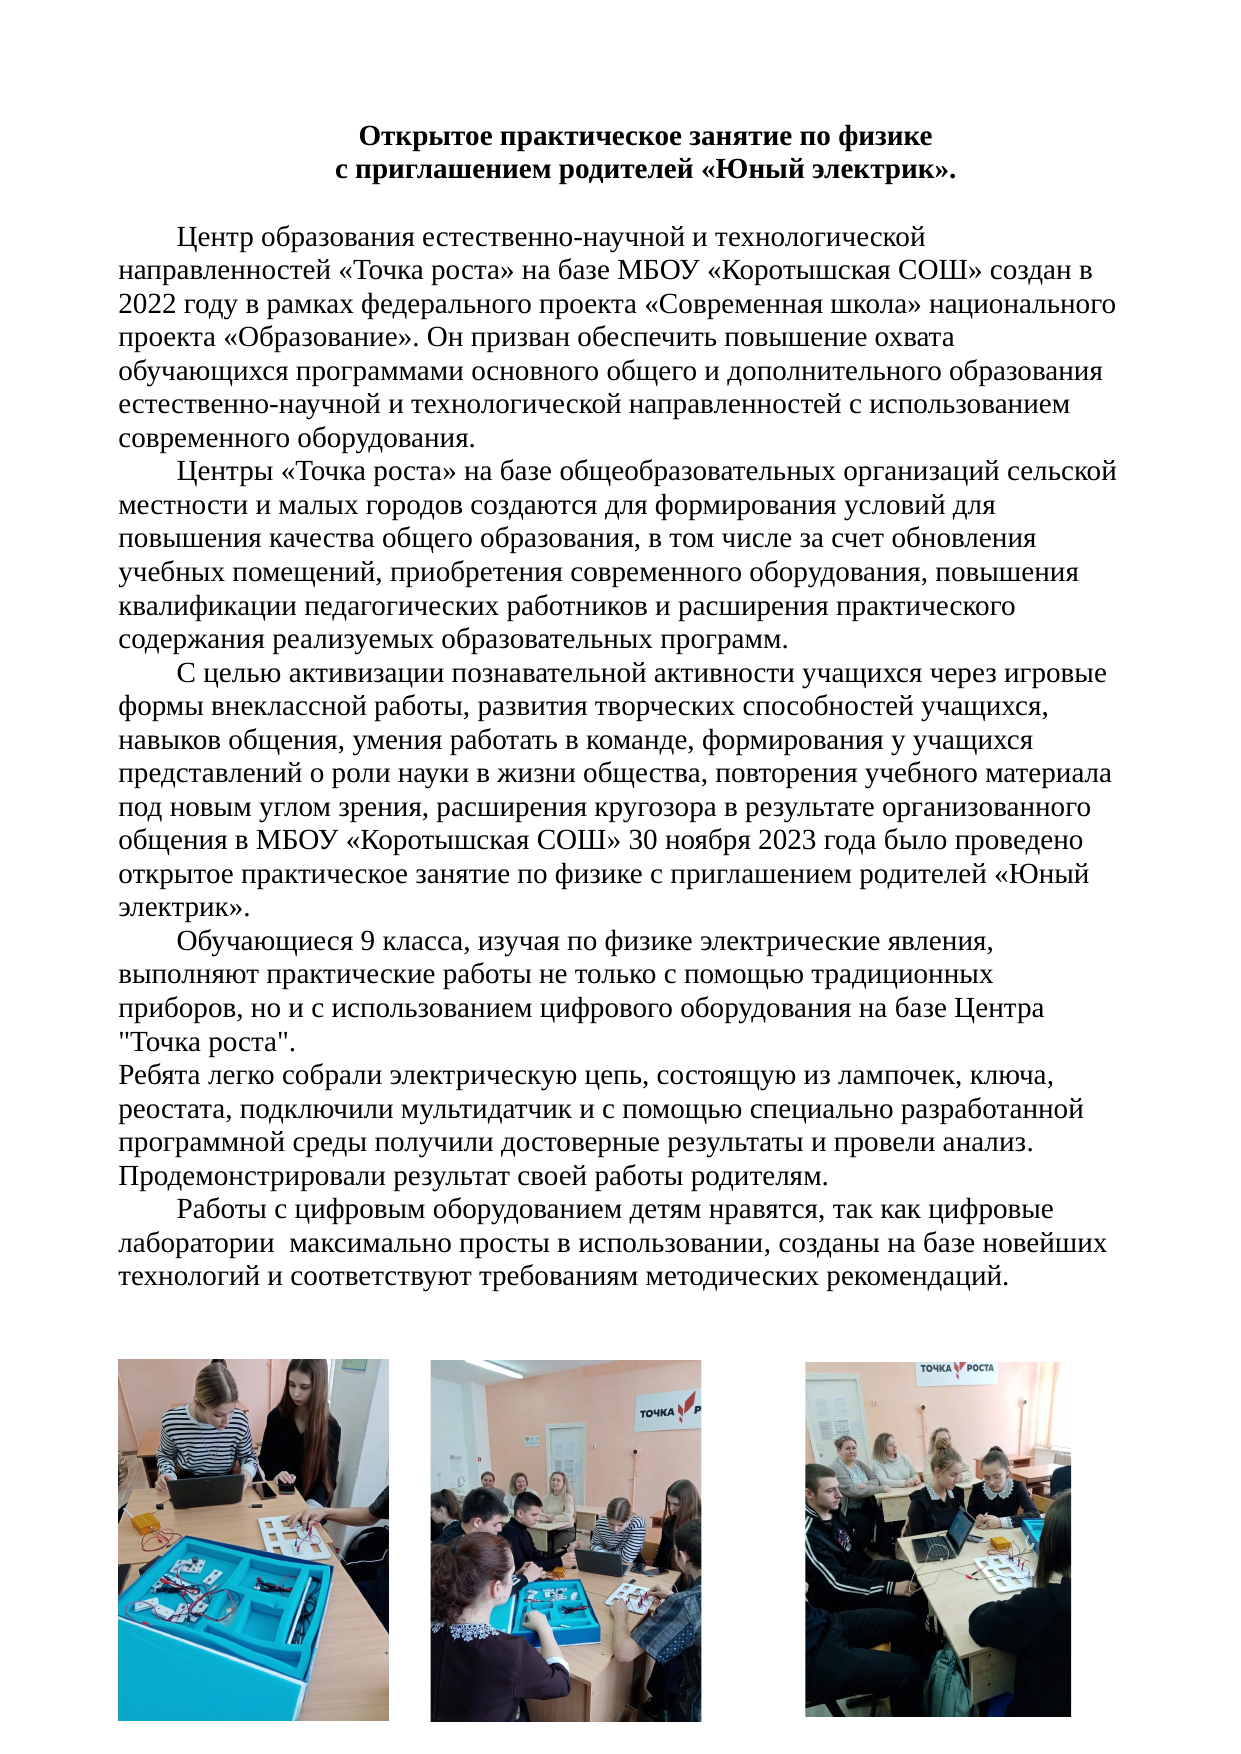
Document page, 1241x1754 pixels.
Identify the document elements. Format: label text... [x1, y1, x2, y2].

picture [118, 1359, 389, 1721]
text Работы с цифровым оборудованием детям нравятся, так как цифровые лаборатории максимально просты в использовании, созданы на базе новейших технологий и соответствуют требованиям методических рекомендаций. [118, 1191, 1122, 1292]
picture [147, 1700, 153, 1709]
text Открытое практическое занятие по физике [118, 118, 1122, 152]
picture [236, 1711, 245, 1721]
text Обучающиеся 9 класса, изучая по физике электрические явления, выполняют практические работы не только с помощью традиционных приборов, но и с использованием цифрового оборудования на базе Центра "Точка роста". Ребята легко собрали электрическую цепь, состоящую из лампочек, ключа, реостата, подключили мультидатчик и с помощью специально разработанной программной среды получили достоверные результаты и провели анализ. Продемонстрировали результат своей работы родителям. [118, 923, 1122, 1191]
text Центры «Точка роста» на базе общеобразовательных организаций сельской местности и малых городов создаются для формирования условий для повышения качества общего образования, в том числе за счет обновления учебных помещений, приобретения современного оборудования, повышения квалификации педагогических работников и расширения практического содержания реализуемых образовательных программ. [118, 453, 1122, 655]
text С целью активизации познавательной активности учащихся через игровые формы внеклассной работы, развития творческих способностей учащихся, навыков общения, умения работать в команде, формирования у учащихся представлений о роли науки в жизни общества, повторения учебного материала под новым углом зрения, расширения кругозора в результате организованного общения в МБОУ «Коротышская СОШ» 30 ноября 2023 года было проведено открытое практическое занятие по физике с приглашением родителей «Юный электрик». [118, 655, 1122, 923]
text с приглашением родителей «Юный электрик». [118, 152, 1122, 185]
picture [805, 1362, 1072, 1717]
picture [430, 1360, 702, 1722]
text Центр образования естественно-научной и технологической направленностей «Точка роста» на базе МБОУ «Коротышская СОШ» создан в 2022 году в рамках федерального проекта «Современная школа» национального проекта «Образование». Он призван обеспечить повышение охвата обучающихся программами основного общего и дополнительного образования естественно-научной и технологической направленностей с использованием современного оборудования. [118, 219, 1122, 453]
picture [258, 1705, 264, 1715]
